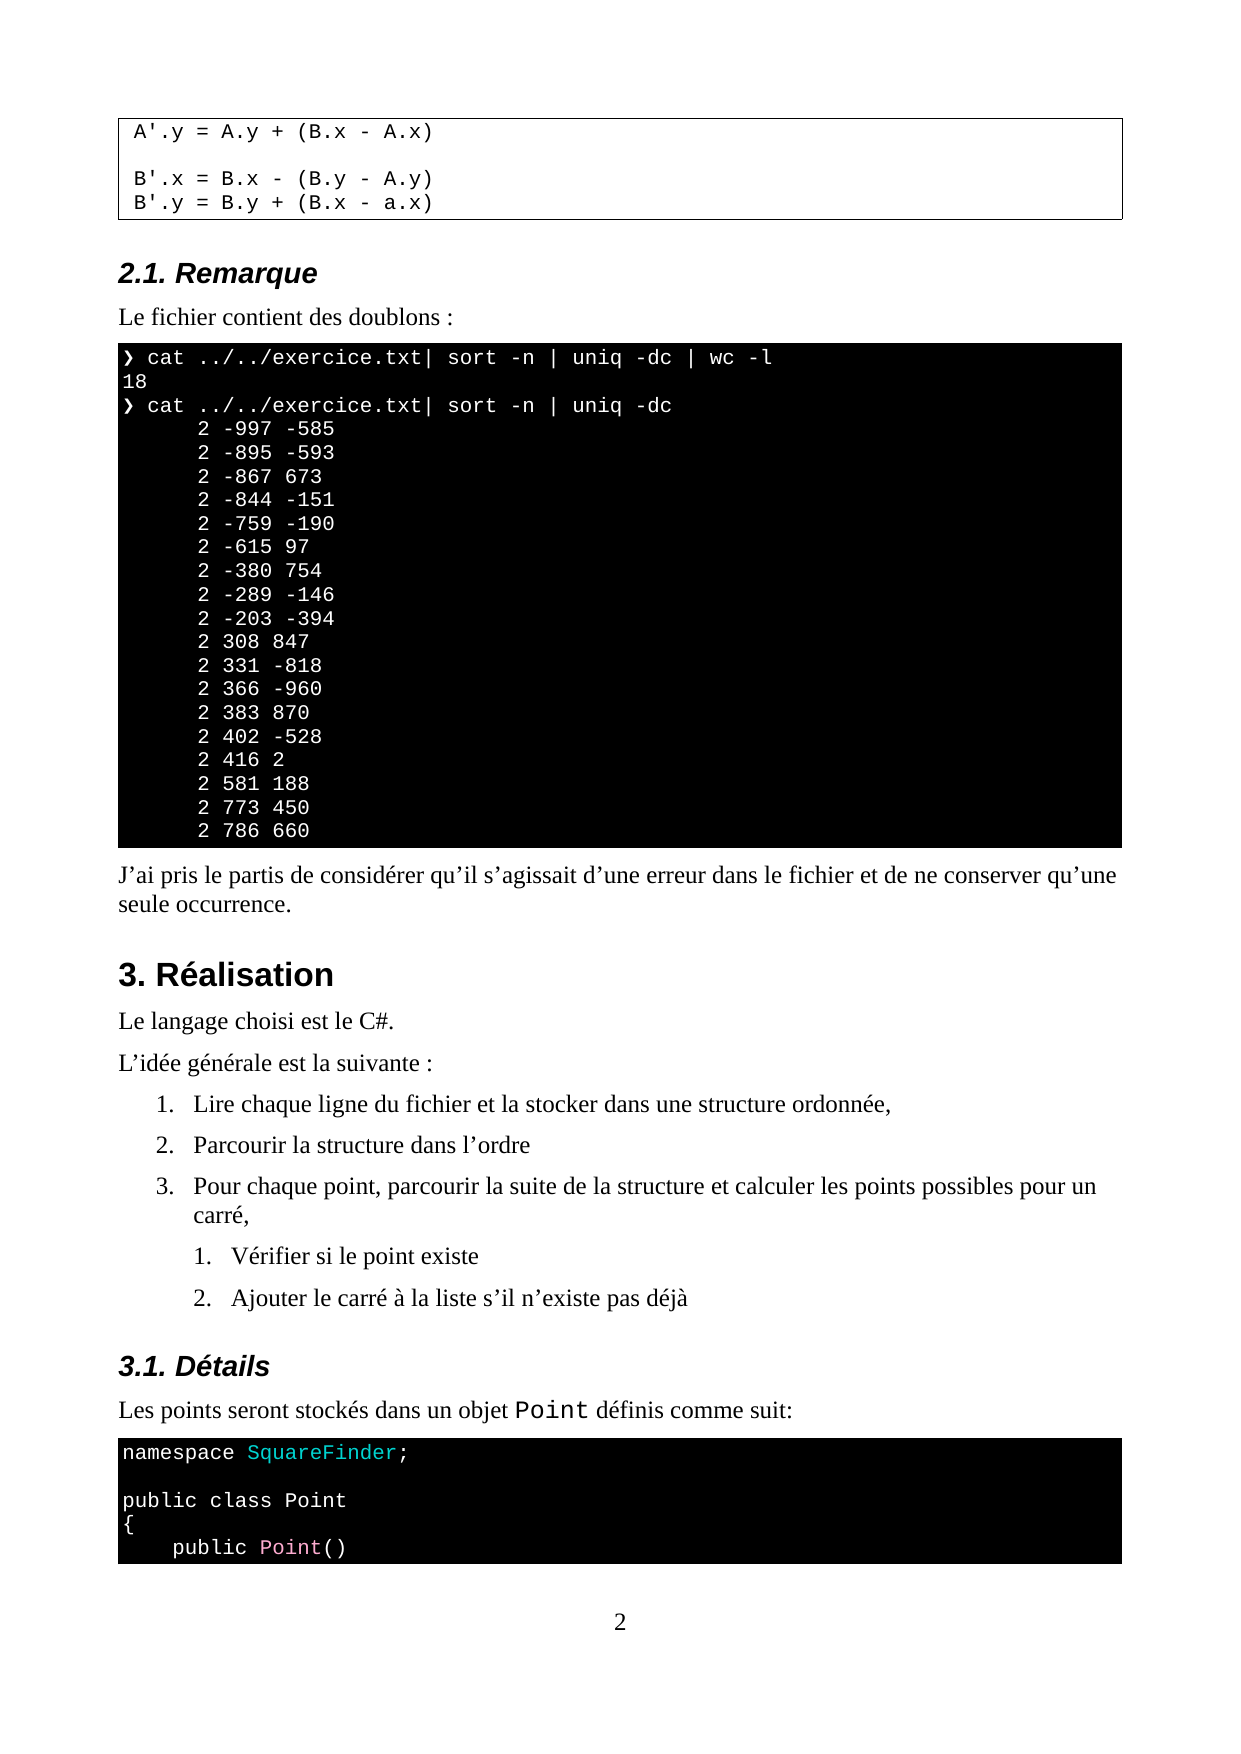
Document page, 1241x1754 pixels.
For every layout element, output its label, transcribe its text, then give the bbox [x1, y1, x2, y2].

list Parcourir la structure dans l’ordre [156, 1130, 1122, 1159]
list Ajouter le carré à la liste s’il n’existe pas déjà [193, 1283, 1122, 1311]
subtitle Remarque [118, 256, 1122, 290]
text 2 -867 673 [119, 462, 1121, 485]
text 2 773 450 [119, 793, 1121, 816]
list Pour chaque point, parcourir la suite de la structure et calculer les points possibles pour un carré, [156, 1171, 1122, 1229]
subtitle Réalisation [118, 955, 1122, 994]
text namespace SquareFinder; [119, 1439, 1121, 1462]
text 18 [119, 367, 1121, 391]
text Le langage choisi est le C#. [118, 1006, 1122, 1035]
text 2 -289 -146 [119, 580, 1121, 603]
text 2 366 -960 [119, 674, 1121, 698]
text 2 -759 -190 [119, 509, 1121, 533]
text public class Point [119, 1486, 1121, 1509]
text 2 -895 -593 [119, 438, 1121, 462]
text 2 -615 97 [119, 533, 1121, 556]
subtitle Détails [118, 1349, 1122, 1382]
text ❯ cat ../../exercice.txt| sort -n | uniq -dc [119, 391, 1121, 414]
text 2 581 188 [119, 769, 1121, 793]
text A'.y = A.y + (B.x - A.x) [119, 119, 1122, 145]
text 2 402 -528 [119, 722, 1121, 745]
text J’ai pris le partis de considérer qu’il s’agissait d’une erreur dans le fichier et de ne conserver qu’une seule occurrence. [118, 860, 1122, 918]
text 2 -844 -151 [119, 485, 1121, 509]
text B'.x = B.x - (B.y - A.y) [119, 165, 1122, 189]
text L’idée générale est la suivante : [118, 1048, 1122, 1076]
text public Point() [119, 1533, 1121, 1563]
text ❯ cat ../../exercice.txt| sort -n | uniq -dc | wc -l [119, 345, 1121, 367]
text Les points seront stockés dans un objet Point définis comme suit: [118, 1395, 1122, 1426]
list Lire chaque ligne du fichier et la stocker dans une structure ordonnée, [156, 1089, 1122, 1118]
text 2 416 2 [119, 745, 1121, 769]
text Le fichier contient des doublons : [118, 302, 1122, 331]
text 2 -997 -585 [119, 414, 1121, 438]
text 2 786 660 [119, 816, 1121, 847]
text B'.y = B.y + (B.x - a.x) [119, 189, 1122, 219]
text 2 -203 -394 [119, 603, 1121, 627]
text 2 383 870 [119, 698, 1121, 722]
text { [119, 1509, 1121, 1533]
text 2 308 847 [119, 627, 1121, 651]
text 2 331 -818 [119, 651, 1121, 674]
text 2 -380 754 [119, 556, 1121, 580]
list Vérifier si le point existe [193, 1241, 1122, 1270]
